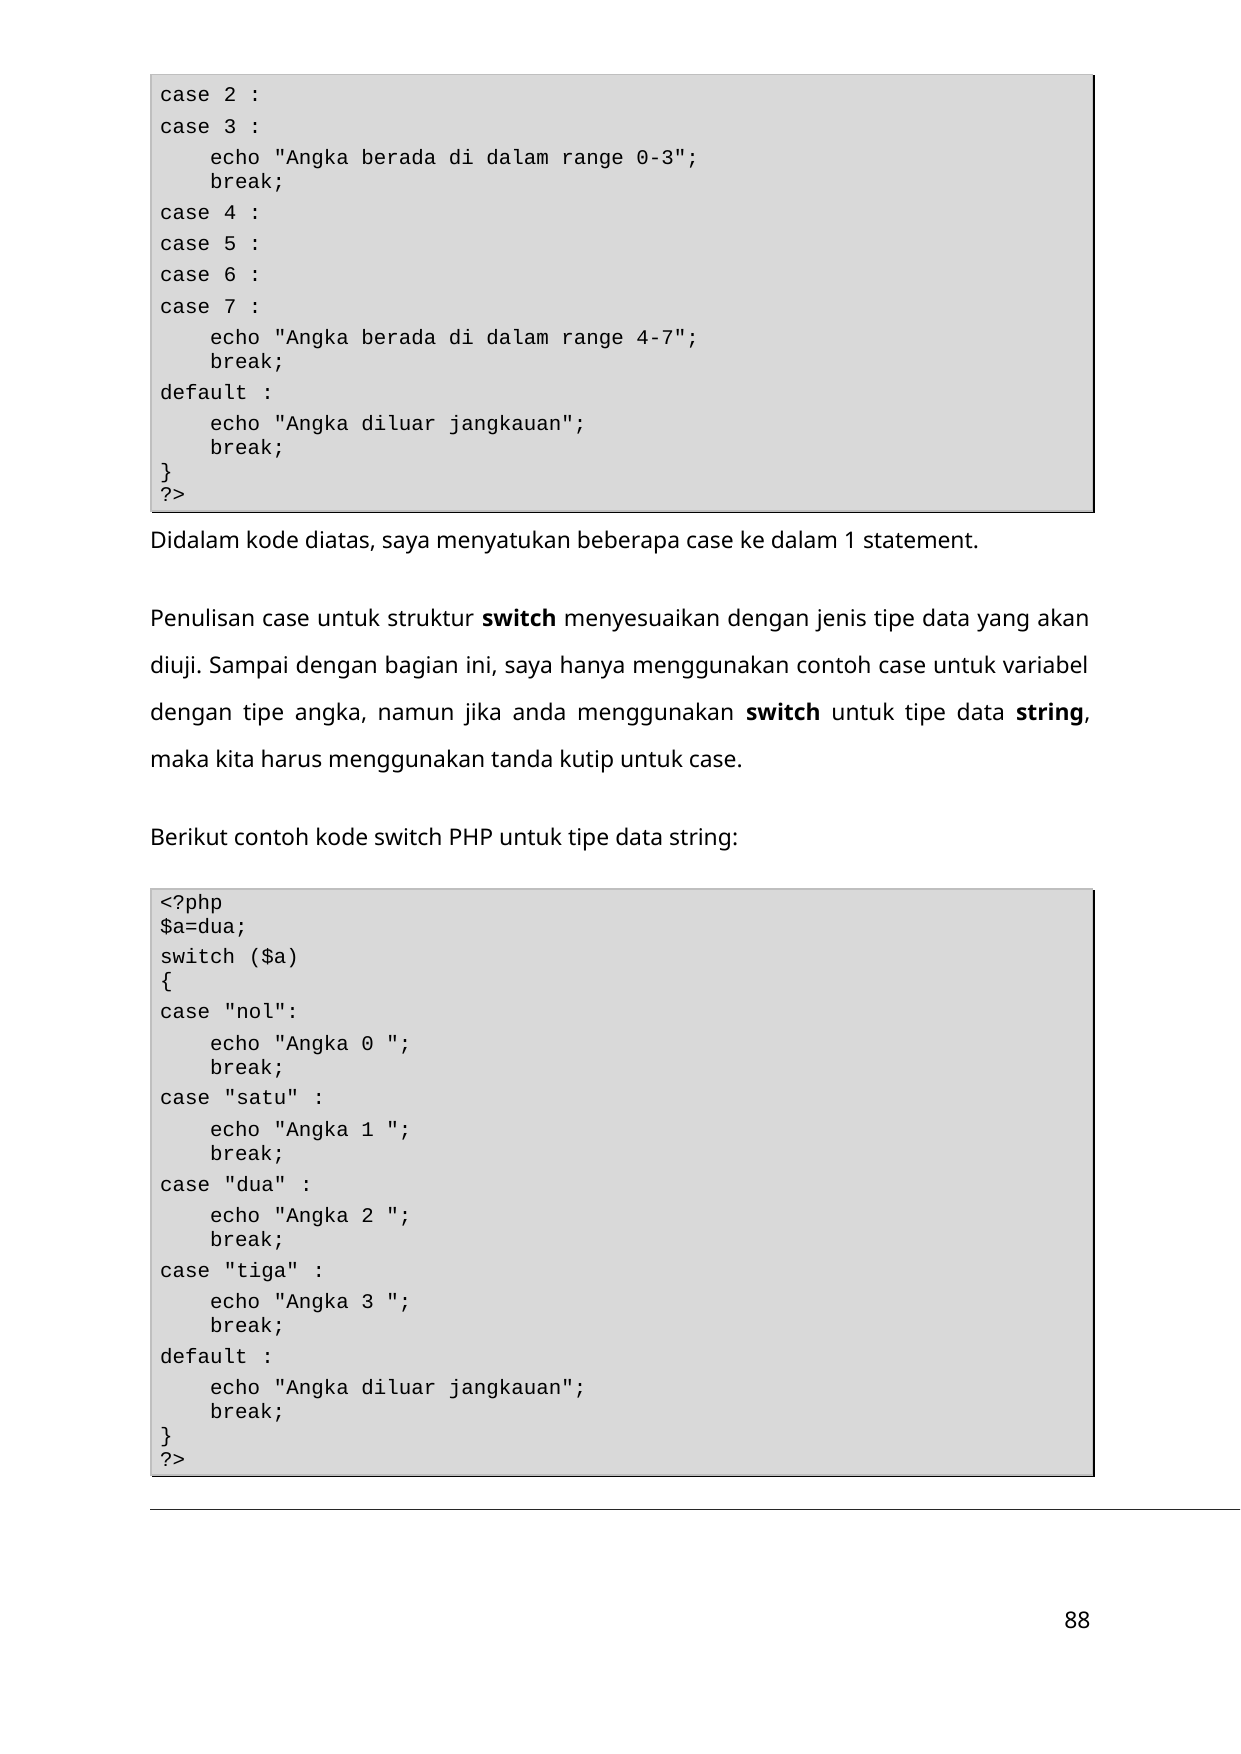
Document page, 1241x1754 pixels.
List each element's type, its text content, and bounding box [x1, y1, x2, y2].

text Didalam kode diatas, saya menyatukan beberapa case ke dalam 1 statement. [150, 524, 1090, 555]
text Berikut contoh kode switch PHP untuk tipe data string: [150, 821, 1090, 852]
text Penulisan case untuk struktur switch menyesuaikan dengan jenis tipe data yang akan diuji. Sampai dengan bagian ini, saya hanya menggunakan contoh case untuk variabel dengan tipe angka, namun jika anda menggunakan switch untuk tipe data string, maka kita harus menggunakan tanda kutip untuk case. [150, 602, 1090, 774]
